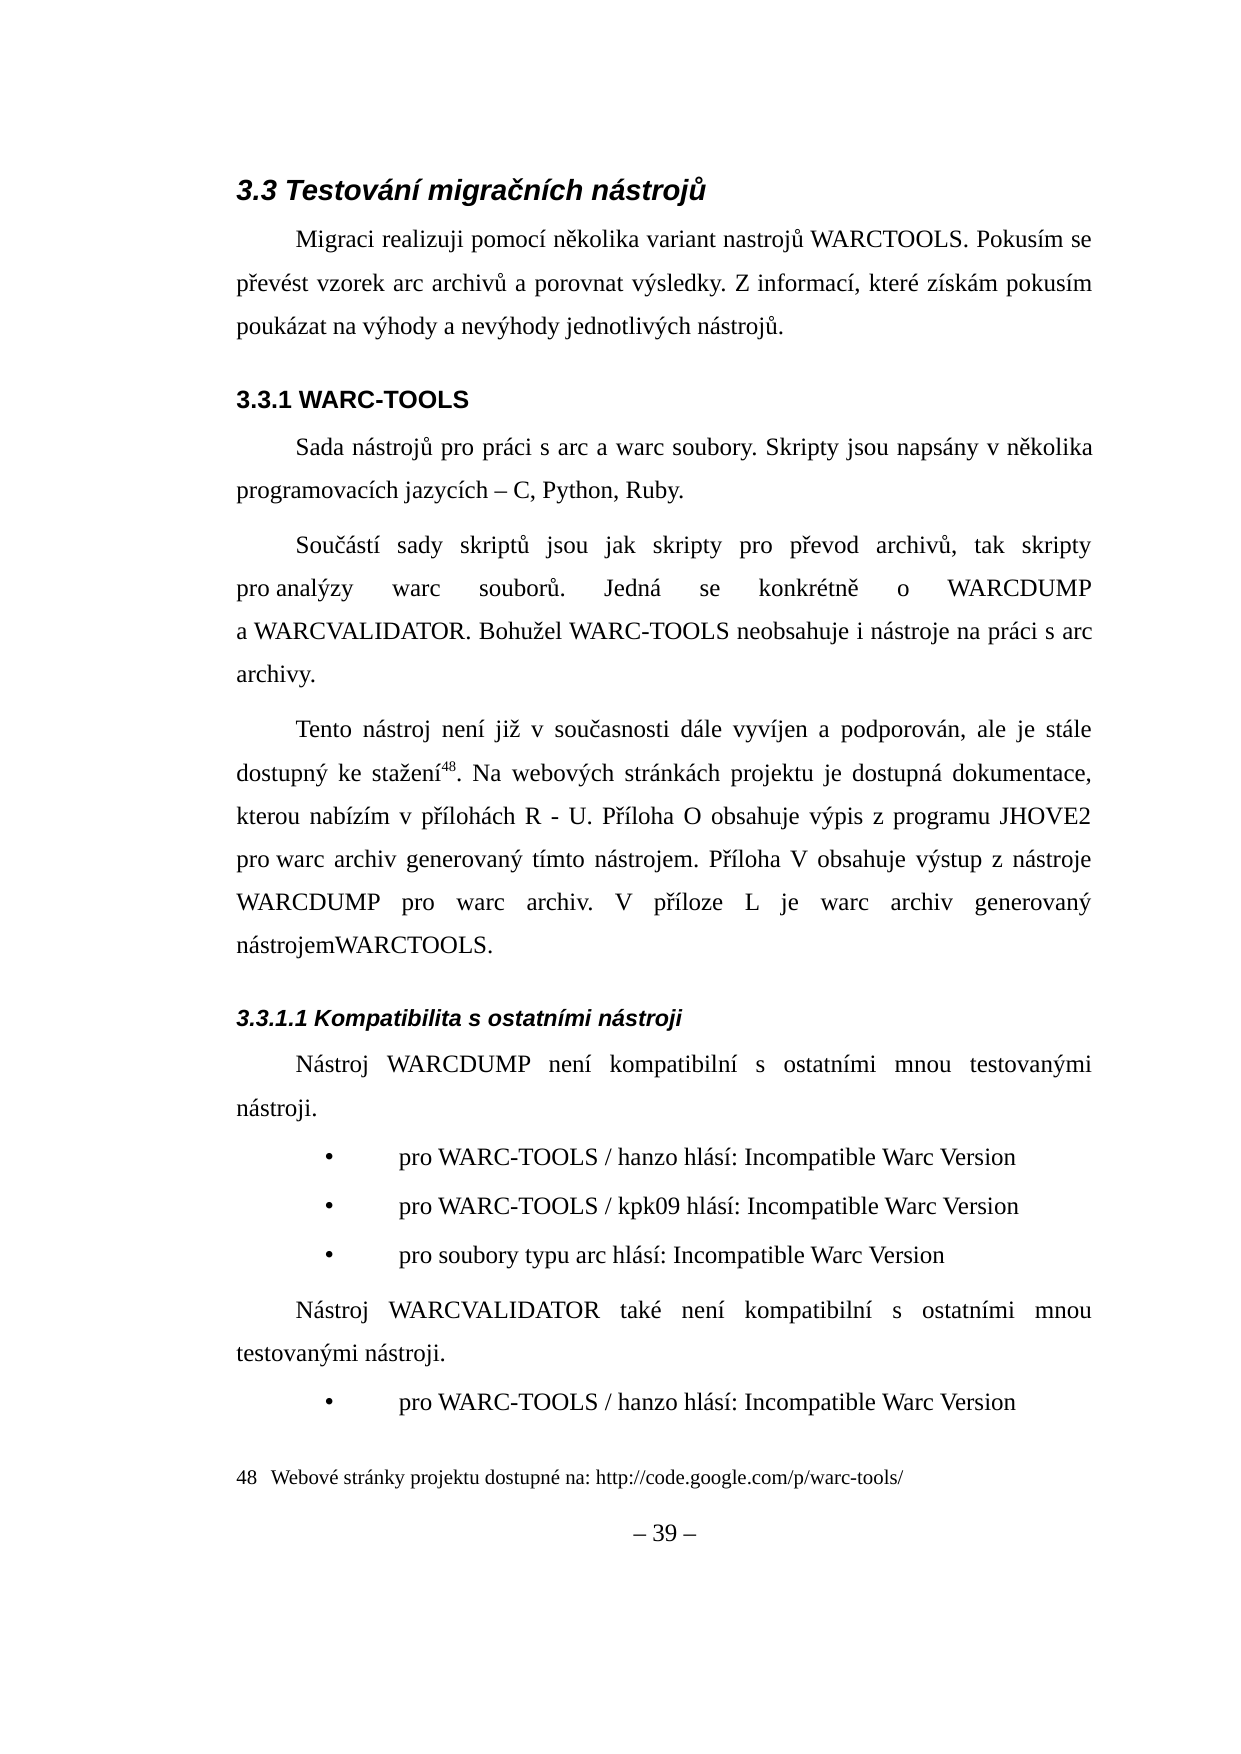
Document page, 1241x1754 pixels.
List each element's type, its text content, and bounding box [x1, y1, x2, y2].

text Součástí sady skriptů jsou jak skripty pro převod archivů, tak skripty pro analýzy warc souborů. Jedná se konkrétně o WARCDUMP a WARCVALIDATOR. Bohužel WARC-TOOLS neobsahuje i nástroje na práci s arc archivy. [236, 530, 1093, 688]
subtitle 3.3 Testování migračních nástrojů [236, 173, 1093, 206]
subtitle 3.3.1 WARC-TOOLS [236, 385, 1093, 414]
text Nástroj WARCDUMP není kompatibilní s ostatními mnou testovanými nástroji. [236, 1049, 1093, 1121]
text Tento nástroj není již v současnosti dále vyvíjen a podporován, ale je stále dostupný ke stažení. Na webových stránkách projektu je dostupná dokumentace, kterou nabízím v přílohách R - U. Příloha O obsahuje výpis z programu JHOVE2 pro warc archiv generovaný tímto nástrojem. Příloha V obsahuje výstup z nástroje WARCDUMP pro warc archiv. V příloze L je warc archiv generovaný nástrojemWARCTOOLS. [236, 714, 1093, 959]
list pro WARC-TOOLS / hanzo hlásí: Incompatible Warc Version [325, 1387, 1093, 1416]
list pro WARC-TOOLS / kpk09 hlásí: Incompatible Warc Version [325, 1191, 1093, 1219]
text Sada nástrojů pro práci s arc a warc soubory. Skripty jsou napsány v několika programovacích jazycích – C, Python, Ruby. [236, 432, 1093, 504]
list pro soubory typu arc hlásí: Incompatible Warc Version [325, 1240, 1093, 1268]
text Nástroj WARCVALIDATOR také není kompatibilní s ostatními mnou testovanými nástroji. [236, 1295, 1093, 1367]
text Webové stránky projektu dostupné na: http://code.google.com/p/warc-tools/ [236, 1465, 1093, 1489]
text Migraci realizuji pomocí několika variant nastrojů WARCTOOLS. Pokusím se převést vzorek arc archivů a porovnat výsledky. Z informací, které získám pokusím poukázat na výhody a nevýhody jednotlivých nástrojů. [236, 224, 1093, 339]
subtitle 3.3.1.1 Kompatibilita s ostatními nástroji [236, 1004, 1093, 1031]
list pro WARC-TOOLS / hanzo hlásí: Incompatible Warc Version [325, 1142, 1093, 1170]
